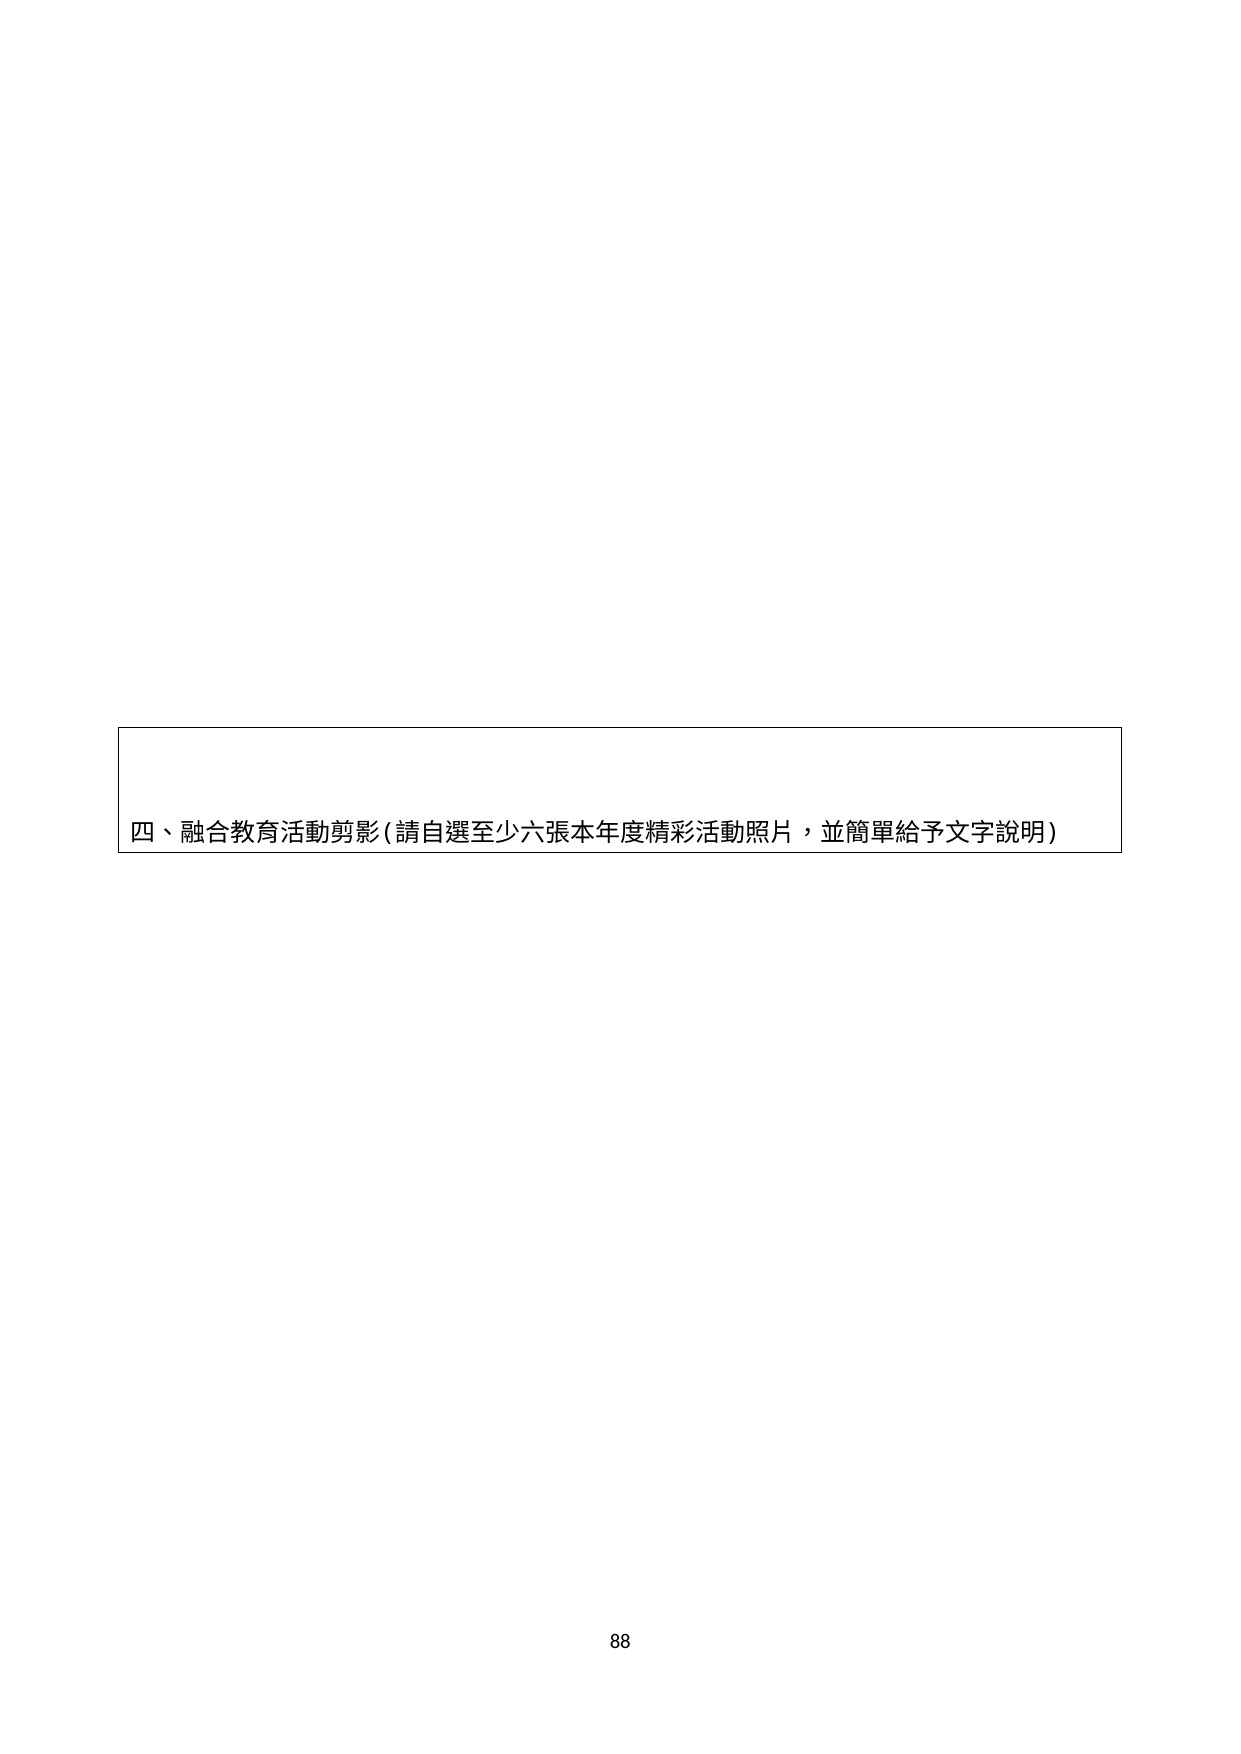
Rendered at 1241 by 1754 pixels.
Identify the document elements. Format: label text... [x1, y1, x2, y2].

table_cell 四、融合教育活動剪影(請自選至少六張本年度精彩活動照片，並簡單給予文字說明) [119, 728, 1121, 852]
